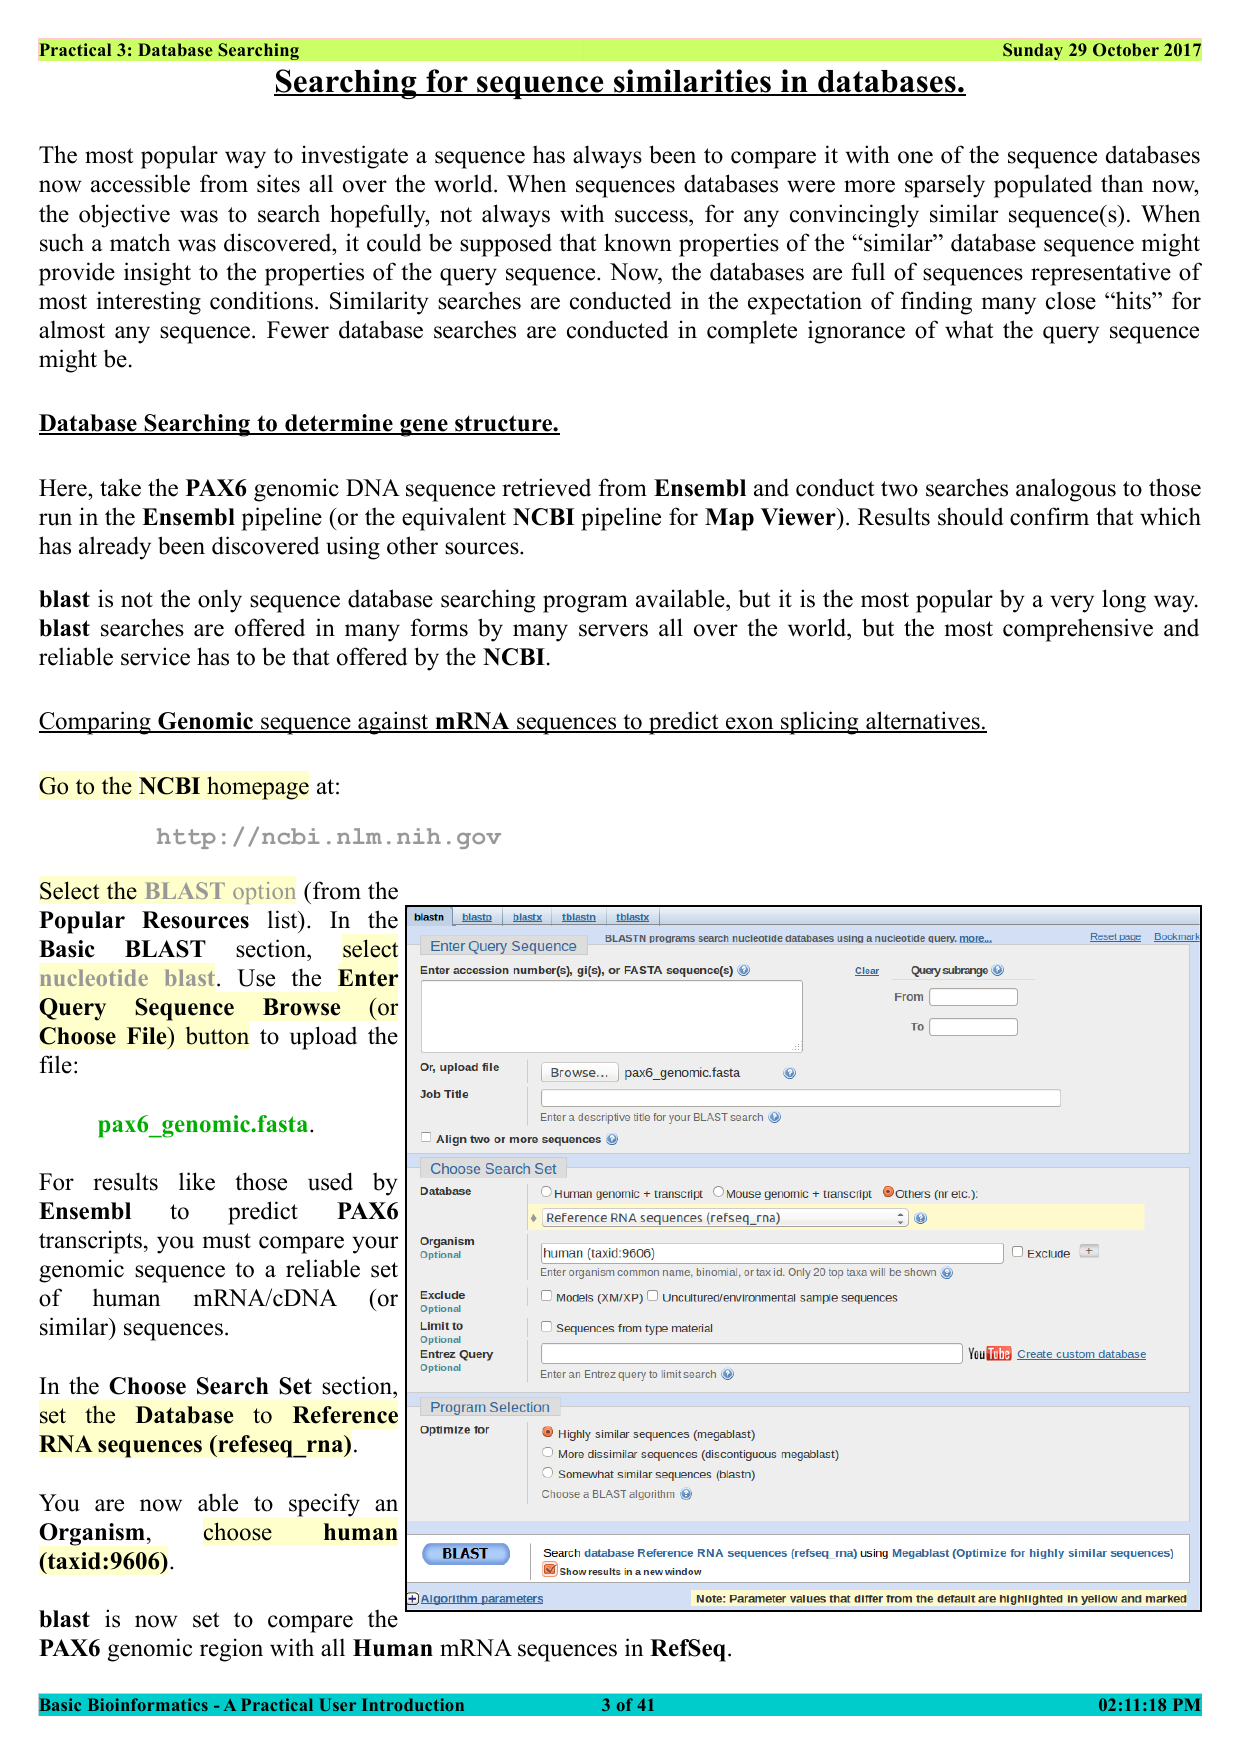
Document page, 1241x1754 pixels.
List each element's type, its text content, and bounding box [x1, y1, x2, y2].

text Select the BLAST option (from the Popular Resources list). In the Basic BLAST section, select nucleotide blast. Use the Enter Query Sequence Browse (or Choose File) button to upload the file: [38, 876, 1202, 1612]
text blast is now set to compare the PAX6 genomic region with all Human mRNA sequences in RefSeq. [38, 1604, 1202, 1662]
text Database Searching to determine gene structure. [38, 408, 1202, 437]
text Here, take the PAX6 genomic DNA sequence retrieved from Ensembl and conduct two searches analogous to those run in the Ensembl pipeline (or the equivalent NCBI pipeline for Map Viewer). Results should confirm that which has already been discovered using other sources. [38, 473, 1202, 560]
text pax6_genomic.fasta. [97, 1108, 404, 1137]
text For results like those used by Ensembl to predict PAX6 transcripts, you must compare your genomic sequence to a reliable set of human mRNA/cDNA (or similar) sequences. [38, 1167, 404, 1341]
text You are now able to specify an Organism, choose human (taxid:9606). [38, 1487, 404, 1575]
text blast is not the only sequence database searching program available, but it is the most popular by a very long way. blast searches are offered in many forms by many servers all over the world, but the most comprehensive and reliable service has to be that offered by the NCBI. [38, 583, 1202, 671]
text In the Choose Search Set section, set the Database to Reference RNA sequences (refeseq_rna). [38, 1371, 404, 1458]
text Go to the NCBI homepage at: [38, 771, 1202, 800]
text Comparing Genomic sequence against mRNA sequences to predict exon splicing alternatives. [38, 706, 1202, 735]
text The most popular way to investigate a sequence has always been to compare it with one of the sequence databases now accessible from sites all over the world. When sequences databases were more sparsely populated than now, the objective was to search hopefully, not always with success, for any convincingly similar sequence(s). When such a match was discovered, it could be supposed that known properties of the “similar” database sequence might provide insight to the properties of the query sequence. Now, the databases are full of sequences representative of most interesting conditions. Similarity searches are conducted in the expectation of finding many close “hits” for almost any sequence. Fewer database searches are conducted in complete ignorance of what the query sequence might be. [38, 140, 1202, 373]
picture [407, 907, 1200, 1610]
text Searching for sequence similarities in databases. [38, 61, 1202, 99]
text http://ncbi.nlm.nih.gov [38, 823, 1202, 852]
